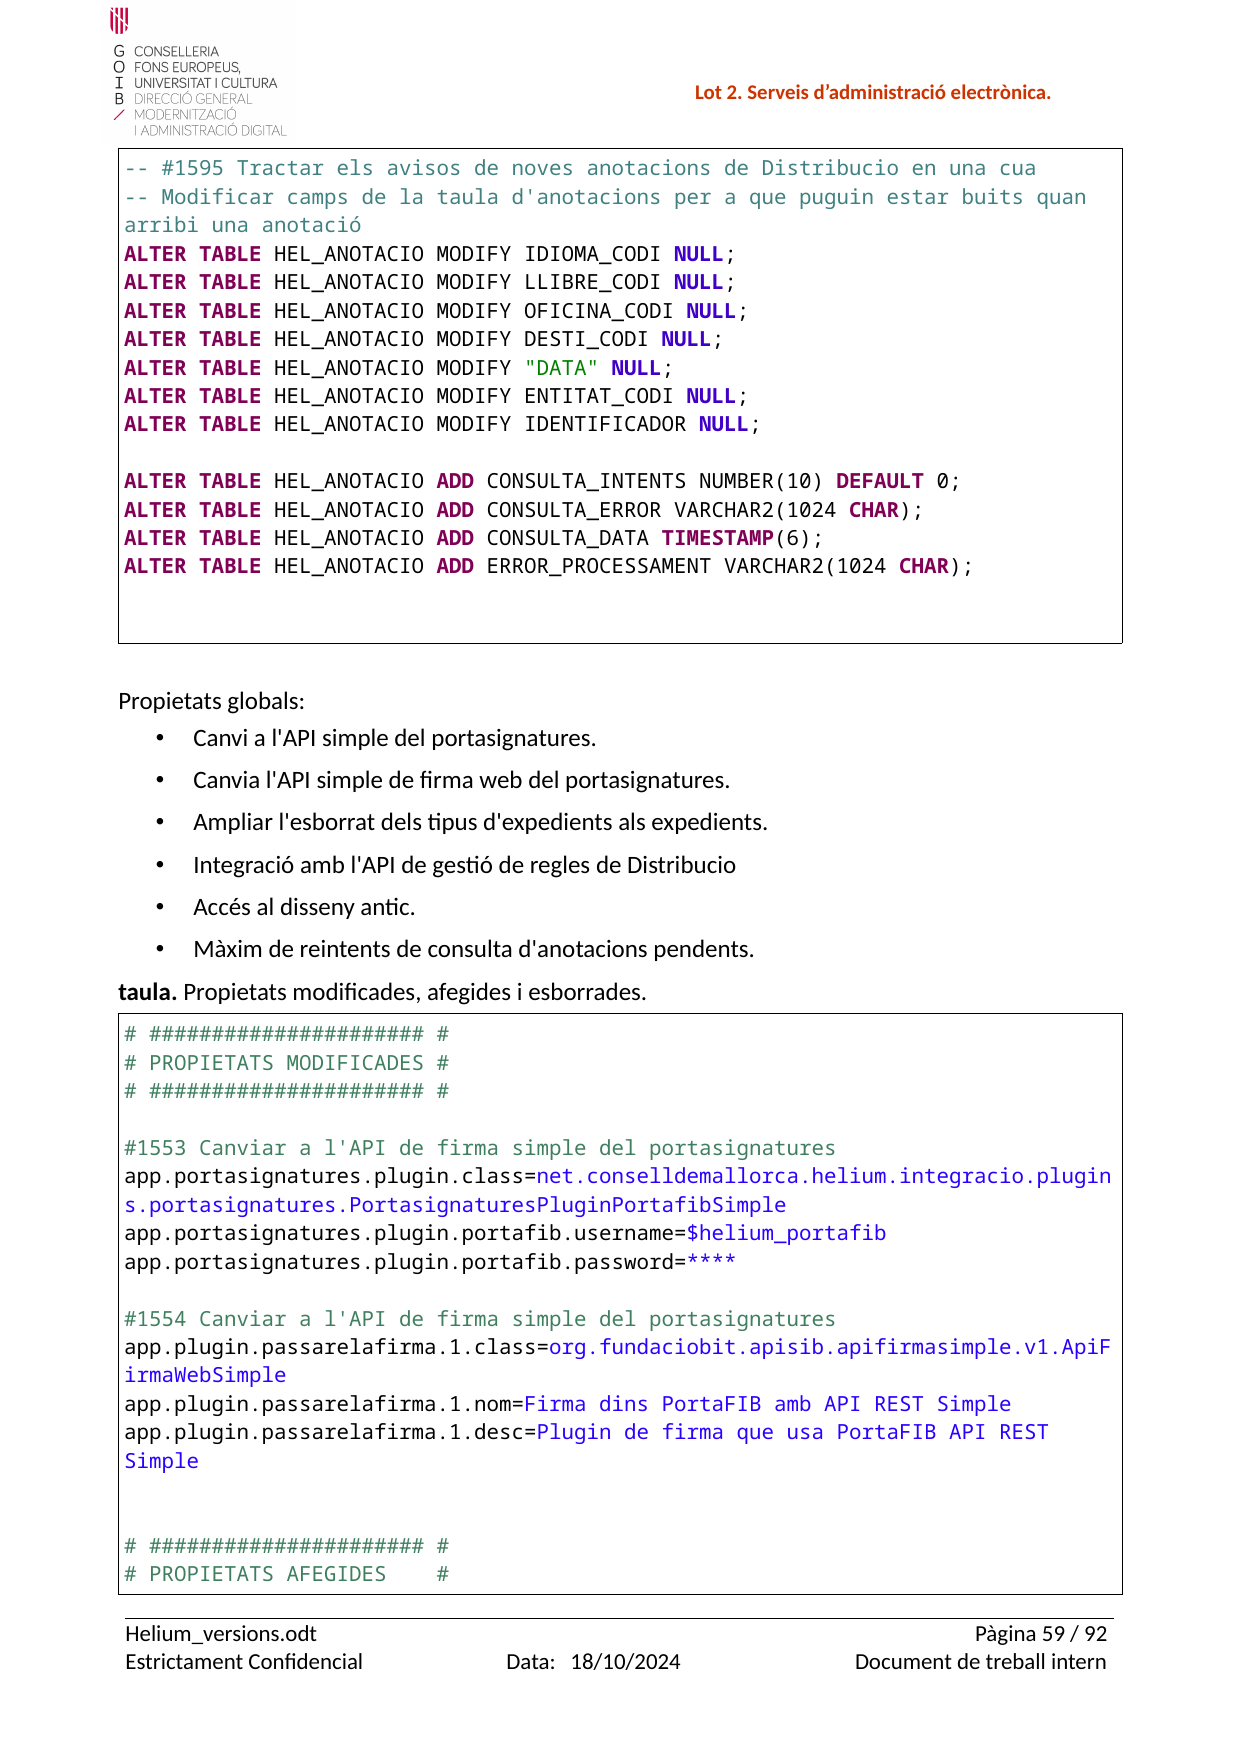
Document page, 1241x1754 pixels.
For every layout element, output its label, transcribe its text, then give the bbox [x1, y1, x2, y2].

picture [100, 0, 297, 144]
list Canvi a l'API simple del portasignatures. [156, 722, 1122, 752]
list Accés al disseny antic. [156, 891, 1122, 922]
table_header # ###################### # # PROPIETATS MODIFICADES # # ###################### # #1553 Canviar a l'API de firma simple del portasignatures app.portasignatures.plugin.class=net.conselldemallorca.helium.integracio.plugins.portasignatures.PortasignaturesPluginPortafibSimple app.portasignatures.plugin.portafib.username=$helium_portafib app.portasignatures.plugin.portafib.password=**** #1554 Canviar a l'API de firma simple del portasignatures app.plugin.passarelafirma.1.class=org.fundaciobit.apisib.apifirmasimple.v1.ApiFirmaWebSimple app.plugin.passarelafirma.1.nom=Firma dins PortaFIB amb API REST Simple app.plugin.passarelafirma.1.desc=Plugin de firma que usa PortaFIB API REST Simple # ###################### # # PROPIETATS AFEGIDES # [119, 1014, 1122, 1594]
list Ampliar l'esborrat dels tipus d'expedients als expedients. [156, 806, 1122, 837]
list Integració amb l'API de gestió de regles de Distribucio [156, 849, 1122, 879]
text taula. Propietats modificades, afegides i esborrades. [118, 976, 1122, 1007]
list Màxim de reintents de consulta d'anotacions pendents. [156, 934, 1122, 964]
list Canvia l'API simple de firma web del portasignatures. [156, 764, 1122, 794]
text Propietats globals: [118, 685, 1122, 716]
table_header -- #1595 Tractar els avisos de noves anotacions de Distribucio en una cua -- Modificar camps de la taula d'anotacions per a que puguin estar buits quan arribi una anotació ALTER TABLE HEL_ANOTACIO MODIFY IDIOMA_CODI NULL; ALTER TABLE HEL_ANOTACIO MODIFY LLIBRE_CODI NULL; ALTER TABLE HEL_ANOTACIO MODIFY OFICINA_CODI NULL; ALTER TABLE HEL_ANOTACIO MODIFY DESTI_CODI NULL; ALTER TABLE HEL_ANOTACIO MODIFY "DATA" NULL; ALTER TABLE HEL_ANOTACIO MODIFY ENTITAT_CODI NULL; ALTER TABLE HEL_ANOTACIO MODIFY IDENTIFICADOR NULL; ALTER TABLE HEL_ANOTACIO ADD CONSULTA_INTENTS NUMBER(10) DEFAULT 0; ALTER TABLE HEL_ANOTACIO ADD CONSULTA_ERROR VARCHAR2(1024 CHAR); ALTER TABLE HEL_ANOTACIO ADD CONSULTA_DATA TIMESTAMP(6); ALTER TABLE HEL_ANOTACIO ADD ERROR_PROCESSAMENT VARCHAR2(1024 CHAR); [119, 149, 1122, 643]
